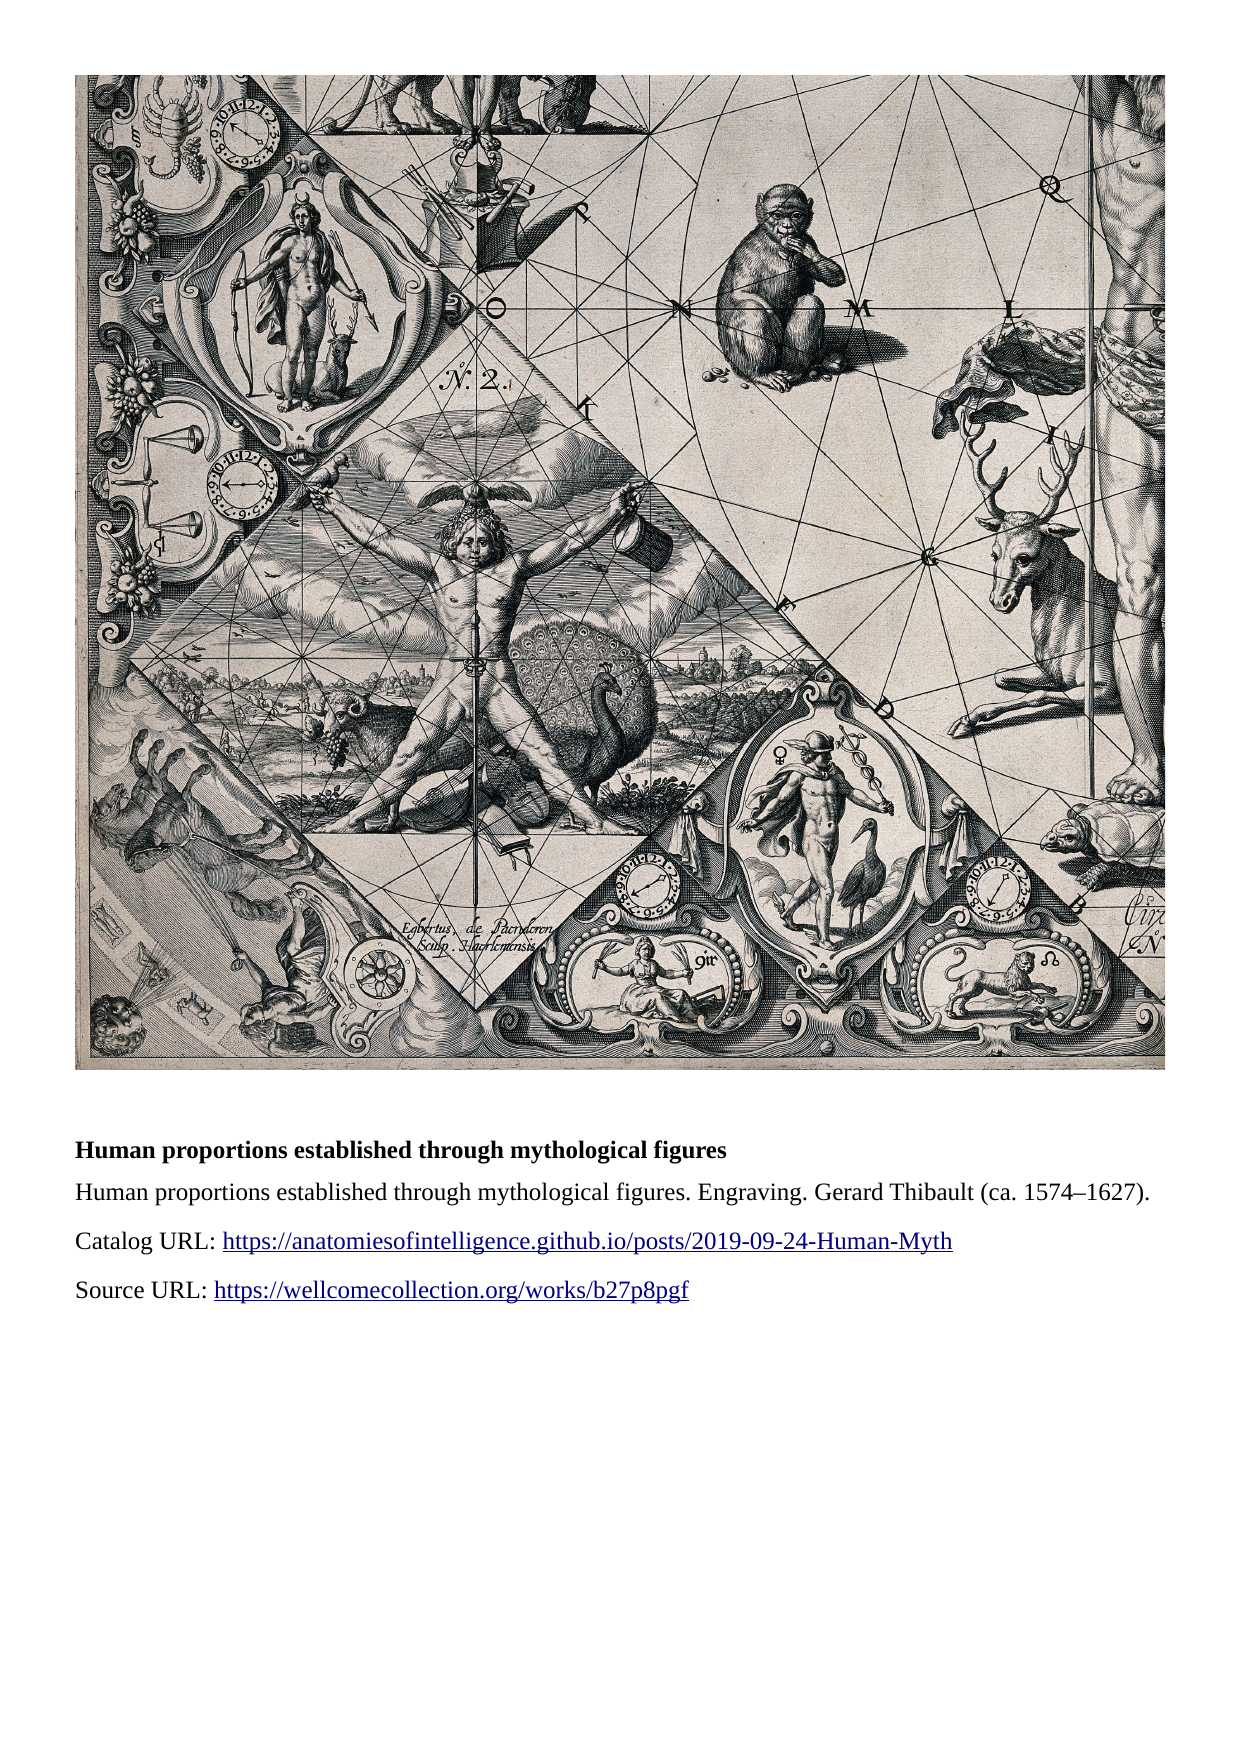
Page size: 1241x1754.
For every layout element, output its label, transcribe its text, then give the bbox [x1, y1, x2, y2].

text Source URL: https://wellcomecollection.org/works/b27p8pgf [75, 1275, 1165, 1303]
text Human proportions established through mythological figures. Engraving. Gerard Thibault (ca. 1574–1627). [75, 1177, 1165, 1205]
text Catalog URL: https://anatomiesofintelligence.github.io/posts/2019-09-24-Human-Myth [75, 1226, 1165, 1254]
subtitle Human proportions established through mythological figures [75, 1135, 1165, 1164]
picture [75, 75, 1166, 1070]
